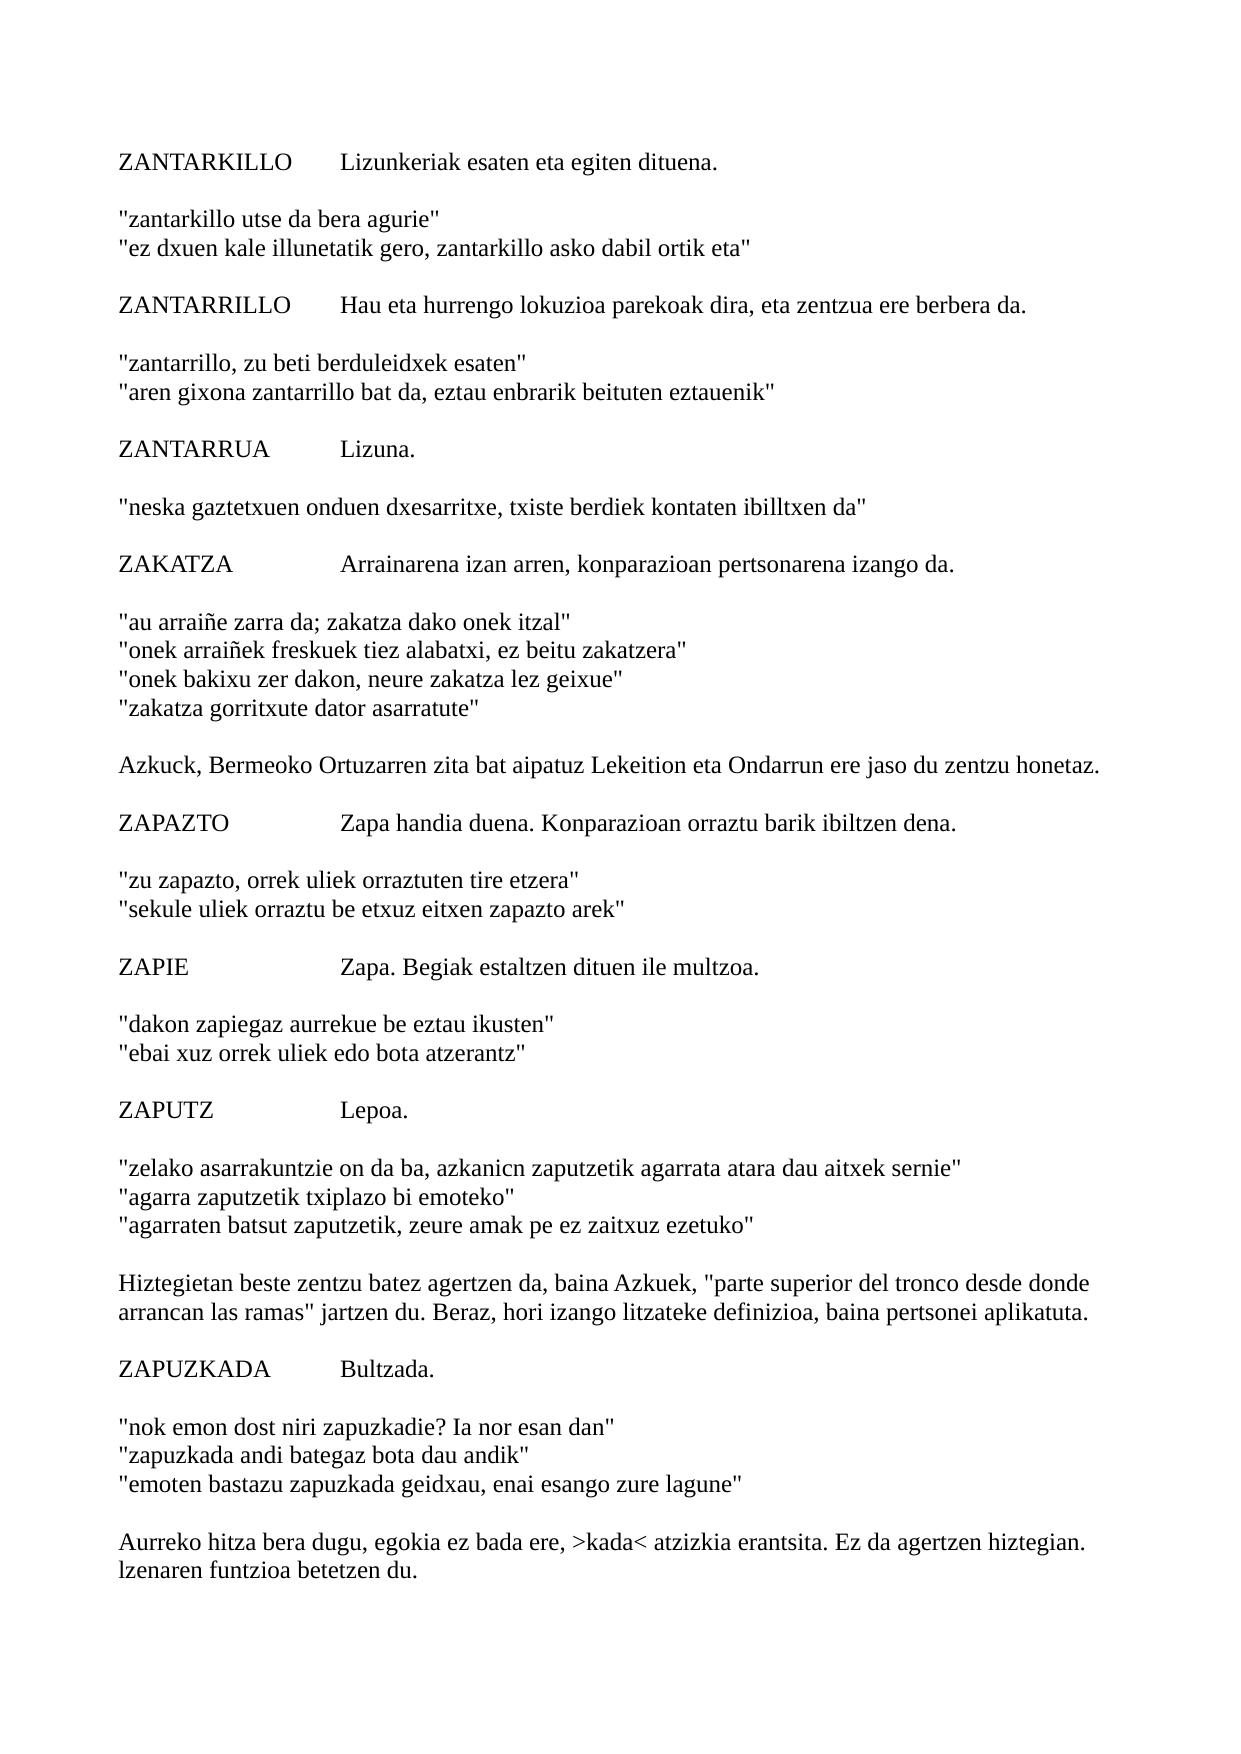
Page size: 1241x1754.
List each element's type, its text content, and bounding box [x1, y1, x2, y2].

text ZAPAZTO Zapa handia duena. Konparazioan orraztu barik ibiltzen dena. [118, 808, 1122, 837]
text "nok emon dost niri zapuzkadie? Ia nor esan dan" [118, 1412, 1122, 1441]
text "au arraiñe zarra da; zakatza dako onek itzal" [118, 607, 1122, 636]
text ZAPUTZ Lepoa. [118, 1096, 1122, 1124]
text Hiztegietan beste zentzu batez agertzen da, baina Azkuek, "parte superior del tronco desde donde arrancan las ramas" jartzen du. Beraz, hori izango litzateke definizioa, baina pertsonei aplikatuta. [118, 1268, 1122, 1326]
text ZAPUZKADA Bultzada. [118, 1354, 1122, 1383]
text "ebai xuz orrek uliek edo bota atzerantz" [118, 1038, 1122, 1067]
text "zantarrillo, zu beti berduleidxek esaten" [118, 348, 1122, 377]
text "neska gaztetxuen onduen dxesarritxe, txiste berdiek kontaten ibilltxen da" [118, 492, 1122, 521]
text "onek arraiñek freskuek tiez alabatxi, ez beitu zakatzera" [118, 636, 1122, 664]
text "agarra zaputzetik txiplazo bi emoteko" [118, 1182, 1122, 1211]
text "zantarkillo utse da bera agurie" [118, 204, 1122, 233]
text "zu zapazto, orrek uliek orraztuten tire etzera" [118, 866, 1122, 894]
text "zakatza gorritxute dator asarratute" [118, 693, 1122, 722]
text "zapuzkada andi bategaz bota dau andik" [118, 1441, 1122, 1469]
text ZANTARRUA Lizuna. [118, 434, 1122, 463]
text ZANTARRILLO Hau eta hurrengo lokuzioa parekoak dira, eta zentzua ere berbera da. [118, 291, 1122, 319]
text "aren gixona zantarrillo bat da, eztau enbrarik beituten eztauenik" [118, 377, 1122, 406]
text ZAPIE Zapa. Begiak estaltzen dituen ile multzoa. [118, 952, 1122, 981]
text lzenaren funtzioa betetzen du. [118, 1556, 1122, 1584]
text Aurreko hitza bera dugu, egokia ez bada ere, >kada< atzizkia erantsita. Ez da agertzen hiztegian. [118, 1527, 1122, 1556]
text "emoten bastazu zapuzkada geidxau, enai esango zure lagune" [118, 1469, 1122, 1498]
text ZAKATZA Arrainarena izan arren, konparazioan pertsonarena izango da. [118, 549, 1122, 578]
text "sekule uliek orraztu be etxuz eitxen zapazto arek" [118, 894, 1122, 923]
text "onek bakixu zer dakon, neure zakatza lez geixue" [118, 664, 1122, 693]
text "agarraten batsut zaputzetik, zeure amak pe ez zaitxuz ezetuko" [118, 1211, 1122, 1239]
text ZANTARKILLO Lizunkeriak esaten eta egiten dituena. [118, 147, 1122, 176]
text "ez dxuen kale illunetatik gero, zantarkillo asko dabil ortik eta" [118, 233, 1122, 262]
text "zelako asarrakuntzie on da ba, azkanicn zaputzetik agarrata atara dau aitxek sernie" [118, 1153, 1122, 1182]
text Azkuck, Bermeoko Ortuzarren zita bat aipatuz Lekeition eta Ondarrun ere jaso du zentzu honetaz. [118, 751, 1122, 779]
text "dakon zapiegaz aurrekue be eztau ikusten" [118, 1009, 1122, 1038]
